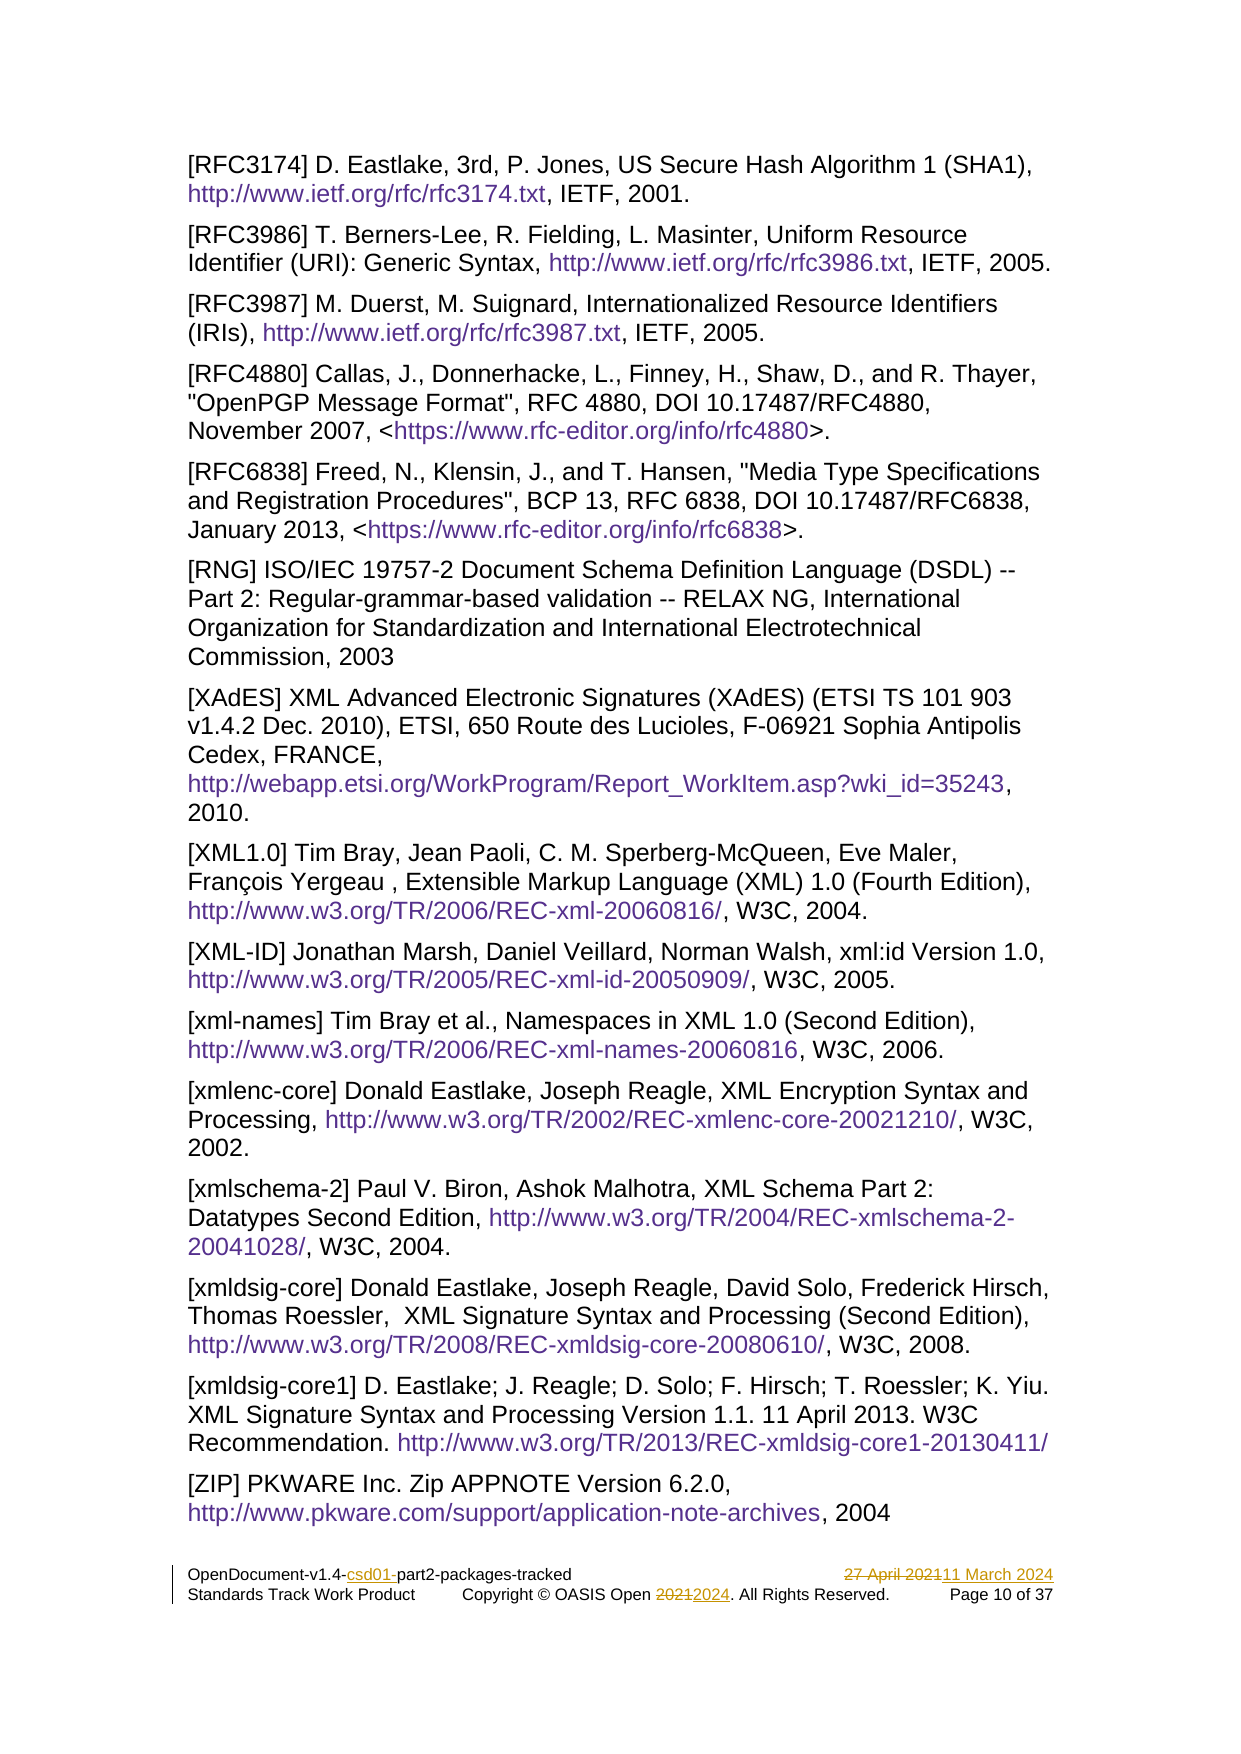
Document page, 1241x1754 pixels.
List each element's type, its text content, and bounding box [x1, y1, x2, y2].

text [XML-ID] Jonathan Marsh, Daniel Veillard, Norman Walsh, xml:id Version 1.0, http://www.w3.org/TR/2005/REC-xml-id-20050909/, W3C, 2005. [187, 937, 1053, 994]
text [RFC3987] M. Duerst, M. Suignard, Internationalized Resource Identifiers (IRIs), http://www.ietf.org/rfc/rfc3987.txt, IETF, 2005. [187, 289, 1053, 347]
text [xmlenc-core] Donald Eastlake, Joseph Reagle, XML Encryption Syntax and Processing, http://www.w3.org/TR/2002/REC-xmlenc-core-20021210/, W3C, 2002. [187, 1076, 1053, 1162]
text [RFC6838] Freed, N., Klensin, J., and T. Hansen, "Media Type Specifications and Registration Procedures", BCP 13, RFC 6838, DOI 10.17487/RFC6838, January 2013, <https://www.rfc-editor.org/info/rfc6838>. [187, 457, 1053, 543]
text [xml-names] Tim Bray et al., Namespaces in XML 1.0 (Second Edition), http://www.w3.org/TR/2006/REC-xml-names-20060816, W3C, 2006. [187, 1006, 1053, 1064]
text [RFC4880] Callas, J., Donnerhacke, L., Finney, H., Shaw, D., and R. Thayer, "OpenPGP Message Format", RFC 4880, DOI 10.17487/RFC4880, November 2007, <https://www.rfc-editor.org/info/rfc4880>. [187, 359, 1053, 445]
text [xmldsig-core] Donald Eastlake, Joseph Reagle, David Solo, Frederick Hirsch, Thomas Roessler, XML Signature Syntax and Processing (Second Edition), http://www.w3.org/TR/2008/REC-xmldsig-core-20080610/, W3C, 2008. [187, 1272, 1053, 1359]
text [RFC3174] D. Eastlake, 3rd, P. Jones, US Secure Hash Algorithm 1 (SHA1), http://www.ietf.org/rfc/rfc3174.txt, IETF, 2001. [187, 150, 1053, 207]
text [xmldsig-core1] D. Eastlake; J. Reagle; D. Solo; F. Hirsch; T. Roessler; K. Yiu. XML Signature Syntax and Processing Version 1.1. 11 April 2013. W3C Recommendation. http://www.w3.org/TR/2013/REC-xmldsig-core1-20130411/ [187, 1371, 1053, 1457]
text [XML1.0] Tim Bray, Jean Paoli, C. M. Sperberg-McQueen, Eve Maler, François Yergeau , Extensible Markup Language (XML) 1.0 (Fourth Edition), http://www.w3.org/TR/2006/REC-xml-20060816/, W3C, 2004. [187, 838, 1053, 924]
text [xmlschema-2] Paul V. Biron, Ashok Malhotra, XML Schema Part 2: Datatypes Second Edition, http://www.w3.org/TR/2004/REC-xmlschema-2-20041028/, W3C, 2004. [187, 1174, 1053, 1260]
text [RFC3986] T. Berners-Lee, R. Fielding, L. Masinter, Uniform Resource Identifier (URI): Generic Syntax, http://www.ietf.org/rfc/rfc3986.txt, IETF, 2005. [187, 219, 1053, 277]
text [RNG] ISO/IEC 19757-2 Document Schema Definition Language (DSDL) -- Part 2: Regular-grammar-based validation -- RELAX NG, International Organization for Standardization and International Electrotechnical Commission, 2003 [187, 555, 1053, 670]
text [ZIP] PKWARE Inc. Zip APPNOTE Version 6.2.0, http://www.pkware.com/support/application-note-archives, 2004 [187, 1469, 1053, 1527]
text [XAdES] XML Advanced Electronic Signatures (XAdES) (ETSI TS 101 903 v1.4.2 Dec. 2010), ETSI, 650 Route des Lucioles, F-06921 Sophia Antipolis Cedex, FRANCE, http://webapp.etsi.org/WorkProgram/Report_WorkItem.asp?wki_id=35243, 2010. [187, 682, 1053, 826]
